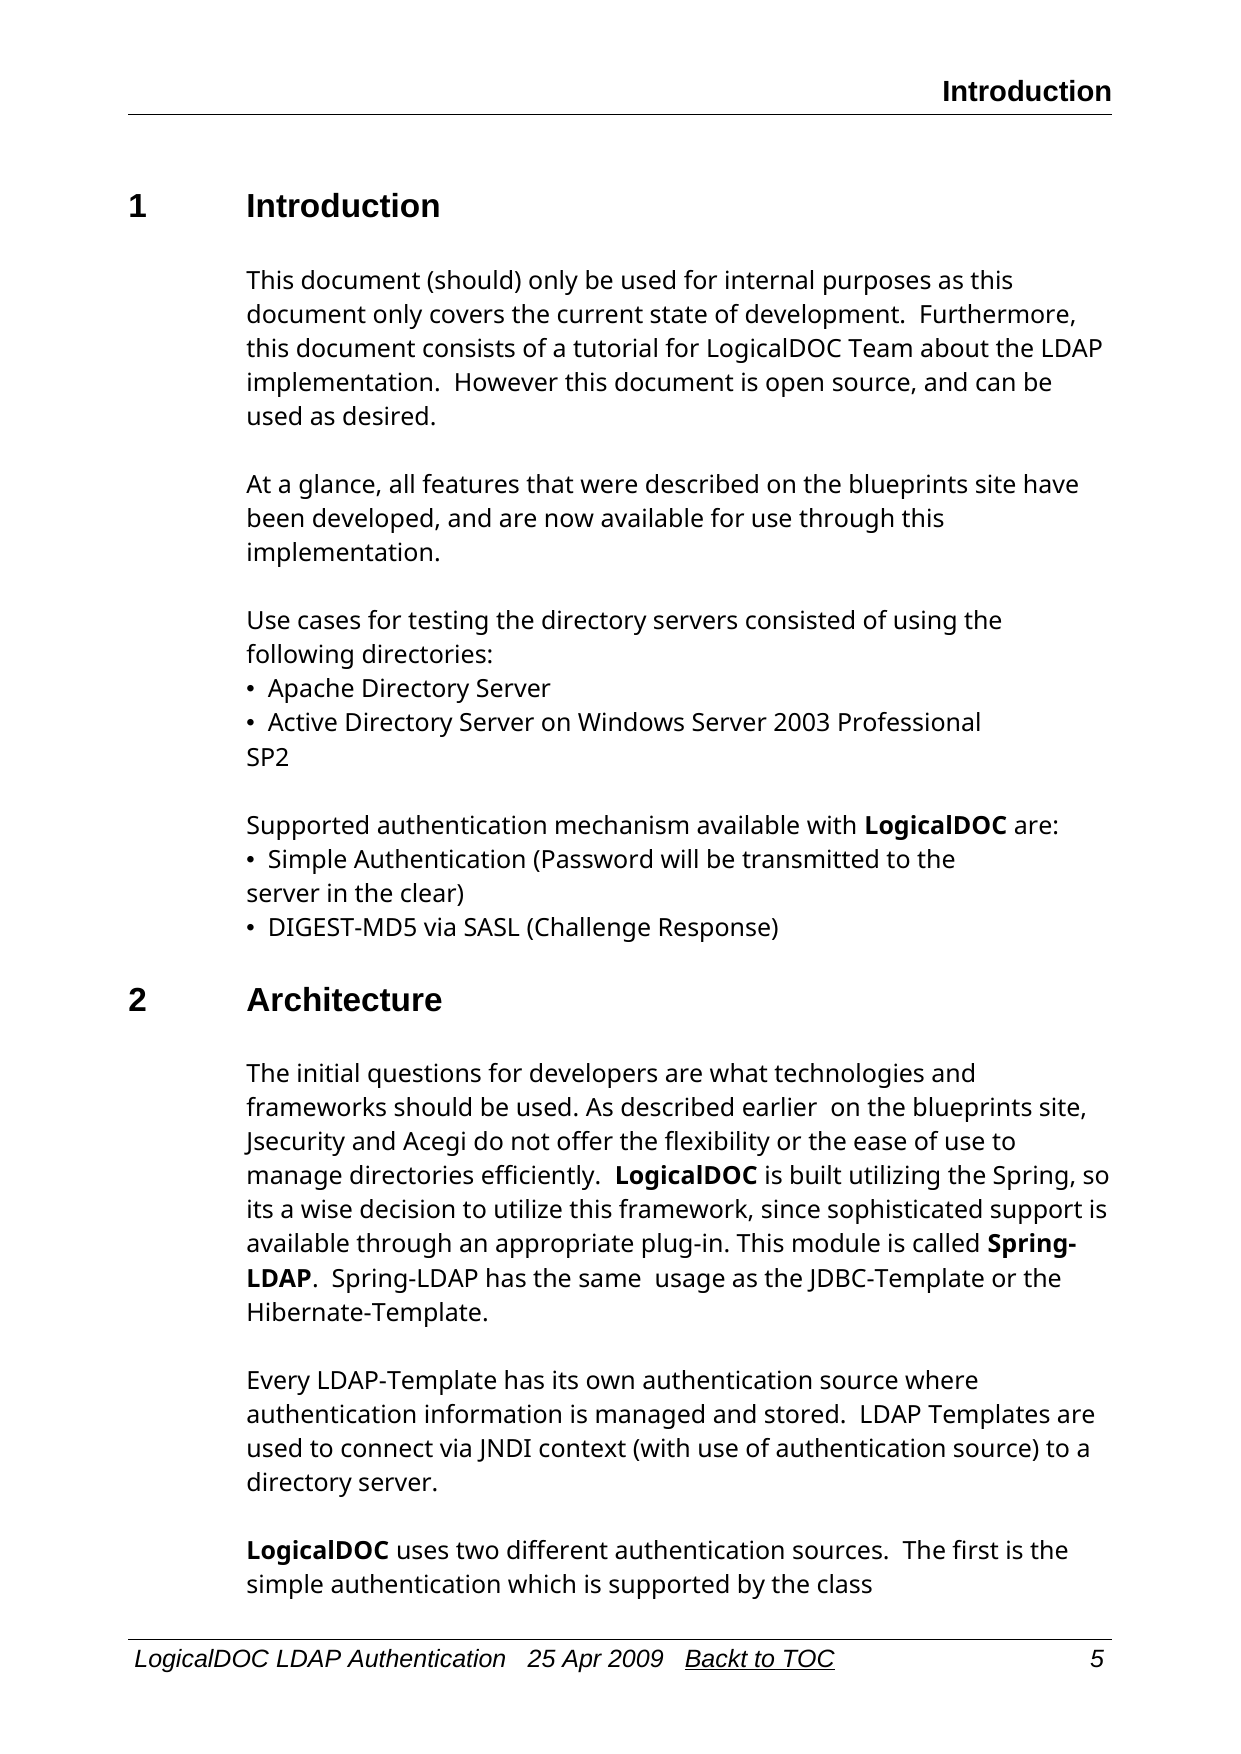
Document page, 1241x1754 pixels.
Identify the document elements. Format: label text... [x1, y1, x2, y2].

subtitle Introduction [128, 187, 1112, 225]
subtitle Architecture [128, 981, 1112, 1018]
text This document (should) only be used for internal purposes as this document only covers the current state of development. Furthermore, this document consists of a tutorial for LogicalDOC Team about the LDAP implementation. However this document is open source, and can be used as desired. [246, 262, 1112, 433]
text • Simple Authentication (Password will be transmitted to the [246, 841, 1112, 875]
text Every LDAP-Template has its own authentication source where authentication information is managed and stored. LDAP Templates are used to connect via JNDI context (with use of authentication source) to a directory server. [246, 1362, 1112, 1499]
text • DIGEST-MD5 via SASL (Challenge Response) [246, 909, 1112, 943]
text • Apache Directory Server [246, 671, 1112, 705]
text At a glance, all features that were described on the blueprints site have been developed, and are now available for use through this implementation. [246, 467, 1112, 569]
text The initial questions for developers are what technologies and frameworks should be used. As described earlier on the blueprints site, Jsecurity and Acegi do not offer the flexibility or the ease of use to manage directories efficiently. LogicalDOC is built utilizing the Spring, so its a wise decision to utilize this framework, since sophisticated support is available through an appropriate plug-in. This module is called Spring-LDAP. Spring-LDAP has the same usage as the JDBC-Template or the Hibernate-Template. [246, 1056, 1112, 1328]
text Use cases for testing the directory servers consisted of using the following directories: [246, 603, 1112, 671]
text Supported authentication mechanism available with LogicalDOC are: [246, 807, 1112, 841]
text SP2 [246, 739, 1112, 773]
text LogicalDOC uses two different authentication sources. The first is the simple authentication which is supported by the class [246, 1533, 1112, 1601]
text server in the clear) [246, 875, 1112, 909]
text • Active Directory Server on Windows Server 2003 Professional [246, 705, 1112, 739]
